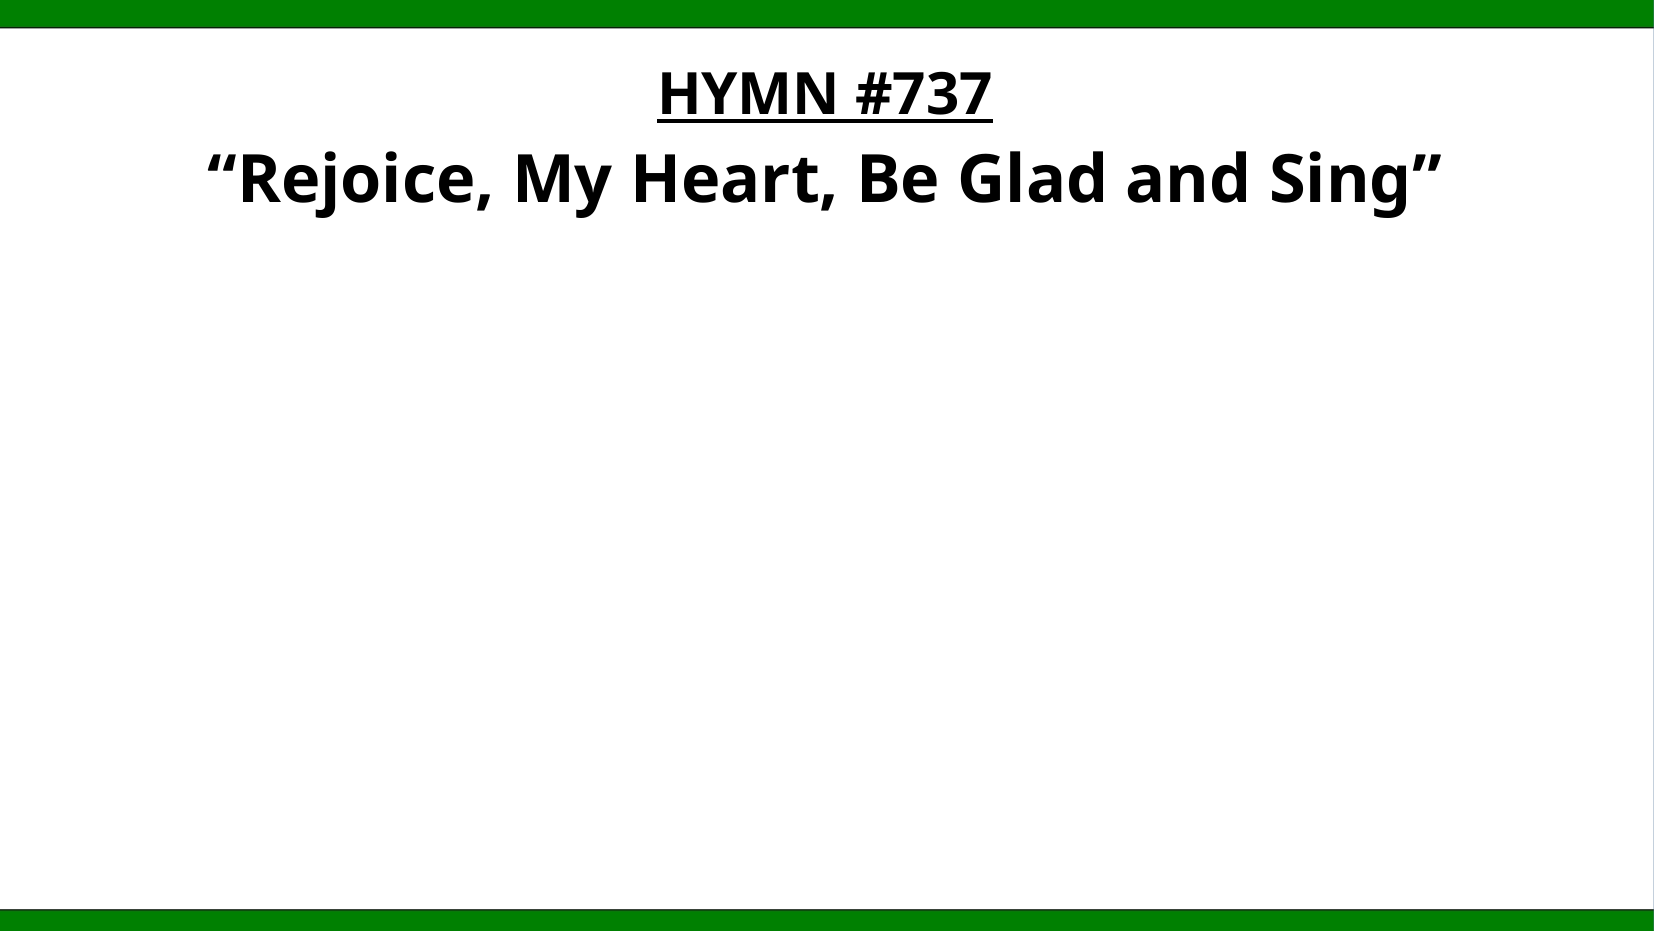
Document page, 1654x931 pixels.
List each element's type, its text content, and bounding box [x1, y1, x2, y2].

picture [0, 0, 1654, 931]
text_box HYMN #737 “Rejoice, My Heart, Be Glad and Sing” [90, 45, 1561, 226]
